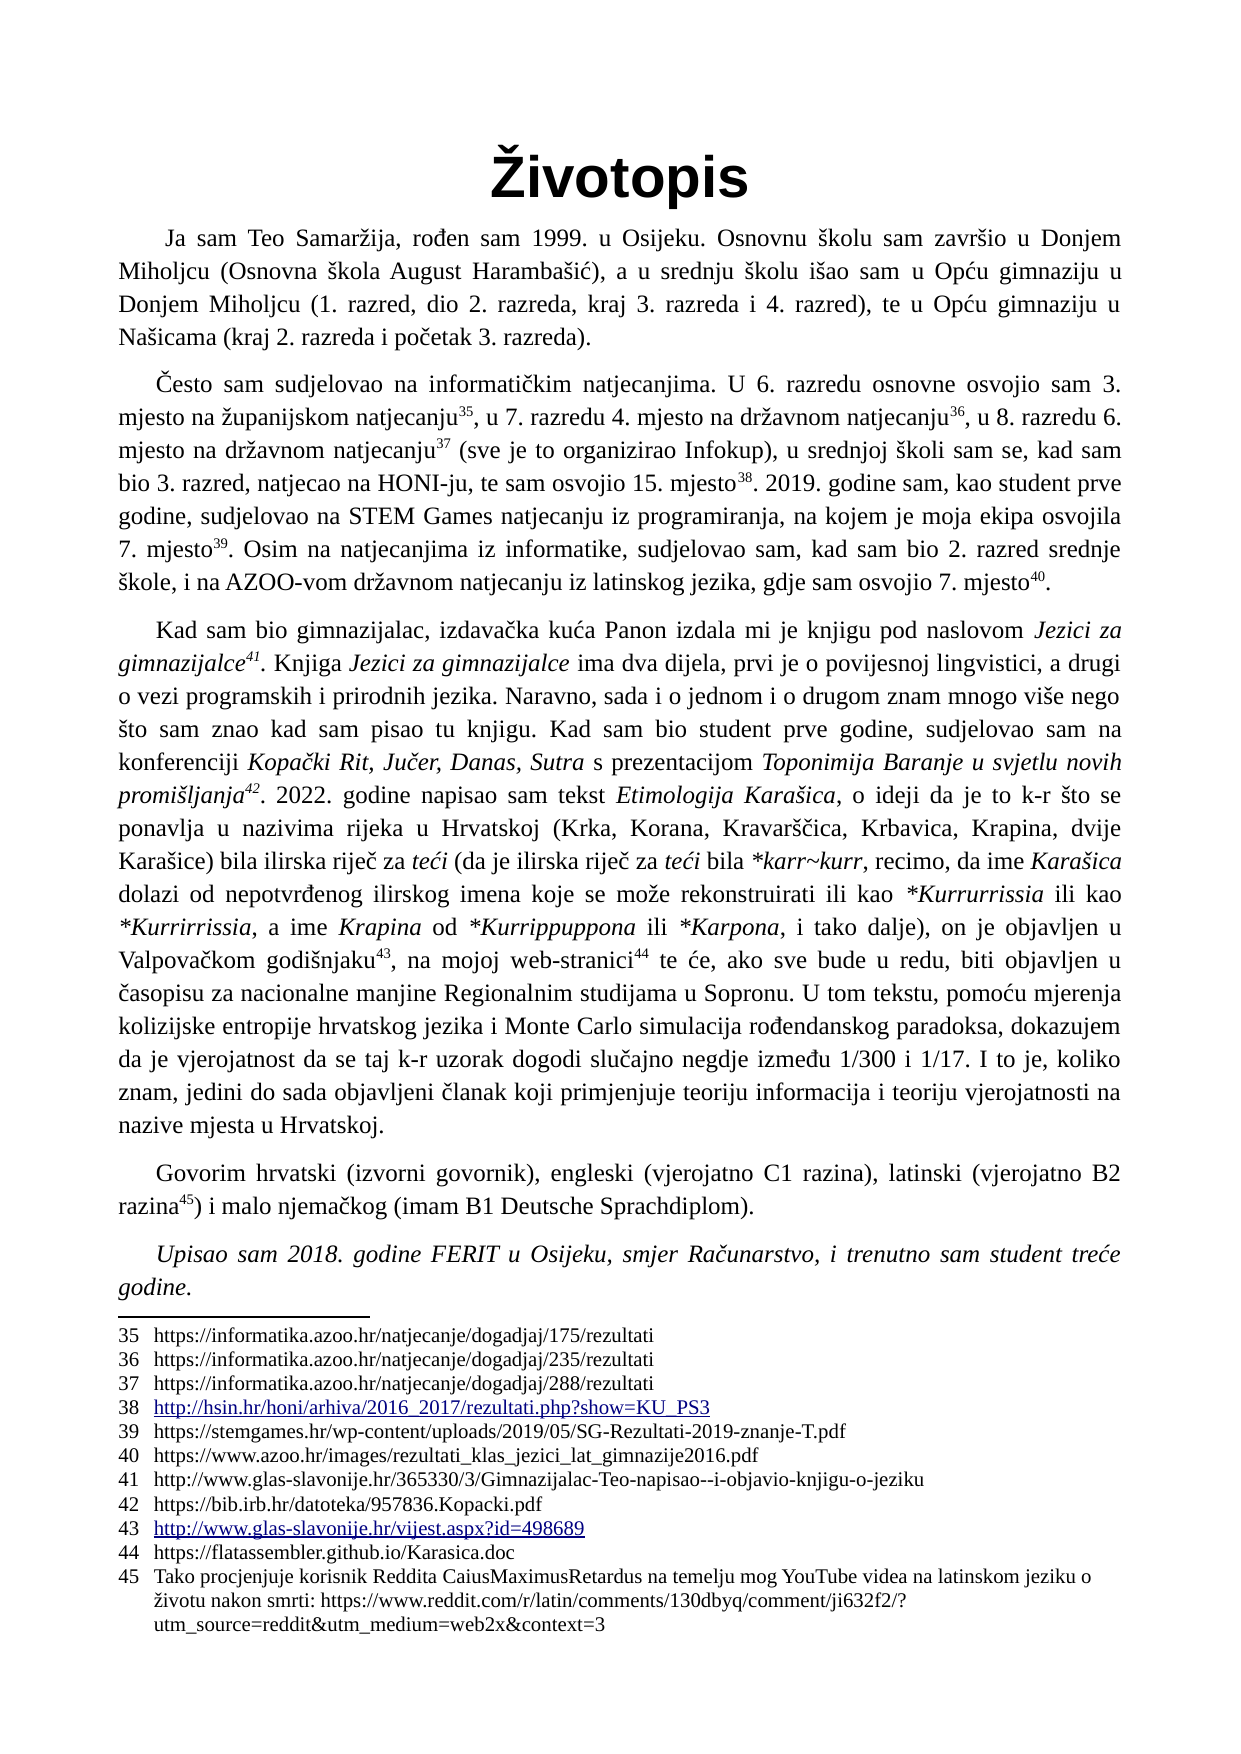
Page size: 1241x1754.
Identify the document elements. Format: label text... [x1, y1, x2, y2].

text http://www.glas-slavonije.hr/vijest.aspx?id=498689 [118, 1516, 1122, 1539]
text Često sam sudjelovao na informatičkim natjecanjima. U 6. razredu osnovne osvojio sam 3. mjesto na županijskom natjecanju, u 7. razredu 4. mjesto na državnom natjecanju, u 8. razredu 6. mjesto na državnom natjecanju (sve je to organizirao Infokup), u srednjoj školi sam se, kad sam bio 3. razred, natjecao na HONI-ju, te sam osvojio 15. mjesto. 2019. godine sam, kao student prve godine, sudjelovao na STEM Games natjecanju iz programiranja, na kojem je moja ekipa osvojila 7. mjesto. Osim na natjecanjima iz informatike, sudjelovao sam, kad sam bio 2. razred srednje škole, i na AZOO-vom državnom natjecanju iz latinskog jezika, gdje sam osvojio 7. mjesto. [118, 369, 1122, 596]
text https://flatassembler.github.io/Karasica.doc [118, 1539, 1122, 1564]
text Kad sam bio gimnazijalac, izdavačka kuća Panon izdala mi je knjigu pod naslovom Jezici za gimnazijalce. Knjiga Jezici za gimnazijalce ima dva dijela, prvi je o povijesnoj lingvistici, a drugi o vezi programskih i prirodnih jezika. Naravno, sada i o jednom i o drugom znam mnogo više nego što sam znao kad sam pisao tu knjigu. Kad sam bio student prve godine, sudjelovao sam na konferenciji Kopački Rit, Jučer, Danas, Sutra s prezentacijom Toponimija Baranje u svjetlu novih promišljanja. 2022. godine napisao sam tekst Etimologija Karašica, o ideji da je to k-r što se ponavlja u nazivima rijeka u Hrvatskoj (Krka, Korana, Kravarščica, Krbavica, Krapina, dvije Karašice) bila ilirska riječ za teći (da je ilirska riječ za teći bila *karr~kurr, recimo, da ime Karašica dolazi od nepotvrđenog ilirskog imena koje se može rekonstruirati ili kao *Kurrurrissia ili kao *Kurrirrissia, a ime Krapina od *Kurrippuppona ili *Karpona, i tako dalje), on je objavljen u Valpovačkom godišnjaku, na mojoj web-stranici te će, ako sve bude u redu, biti objavljen u časopisu za nacionalne manjine Regionalnim studijama u Sopronu. U tom tekstu, pomoću mjerenja kolizijske entropije hrvatskog jezika i Monte Carlo simulacija rođendanskog paradoksa, dokazujem da je vjerojatnost da se taj k-r uzorak dogodi slučajno negdje između 1/300 i 1/17. I to je, koliko znam, jedini do sada objavljeni članak koji primjenjuje teoriju informacija i teoriju vjerojatnosti na nazive mjesta u Hrvatskoj. [118, 615, 1122, 1139]
text Ja sam Teo Samaržija, rođen sam 1999. u Osijeku. Osnovnu školu sam završio u Donjem Miholjcu (Osnovna škola August Harambašić), a u srednju školu išao sam u Opću gimnaziju u Donjem Miholjcu (1. razred, dio 2. razreda, kraj 3. razreda i 4. razred), te u Opću gimnaziju u Našicama (kraj 2. razreda i početak 3. razreda). [118, 223, 1122, 351]
text Govorim hrvatski (izvorni govornik), engleski (vjerojatno C1 razina), latinski (vjerojatno B2 razina) i malo njemačkog (imam B1 Deutsche Sprachdiplom). [118, 1158, 1122, 1220]
text https://bib.irb.hr/datoteka/957836.Kopacki.pdf [118, 1491, 1122, 1516]
text https://informatika.azoo.hr/natjecanje/dogadjaj/288/rezultati [118, 1371, 1122, 1395]
title Životopis [118, 143, 1122, 210]
text https://informatika.azoo.hr/natjecanje/dogadjaj/175/rezultati [118, 1323, 1122, 1347]
text Upisao sam 2018. godine FERIT u Osijeku, smjer Računarstvo, i trenutno sam student treće godine. [118, 1239, 1122, 1300]
text http://www.glas-slavonije.hr/365330/3/Gimnazijalac-Teo-napisao--i-objavio-knjigu-o-jeziku [118, 1467, 1122, 1491]
text https://informatika.azoo.hr/natjecanje/dogadjaj/235/rezultati [118, 1347, 1122, 1371]
text Tako procjenjuje korisnik Reddita CaiusMaximusRetardus na temelju mog YouTube videa na latinskom jeziku o životu nakon smrti: https://www.reddit.com/r/latin/comments/130dbyq/comment/ji632f2/?utm_source=reddit&utm_medium=web2x&context=3 [118, 1564, 1122, 1636]
text https://stemgames.hr/wp-content/uploads/2019/05/SG-Rezultati-2019-znanje-T.pdf [118, 1419, 1122, 1443]
text https://www.azoo.hr/images/rezultati_klas_jezici_lat_gimnazije2016.pdf [118, 1443, 1122, 1467]
text http://hsin.hr/honi/arhiva/2016_2017/rezultati.php?show=KU_PS3 [118, 1395, 1122, 1419]
